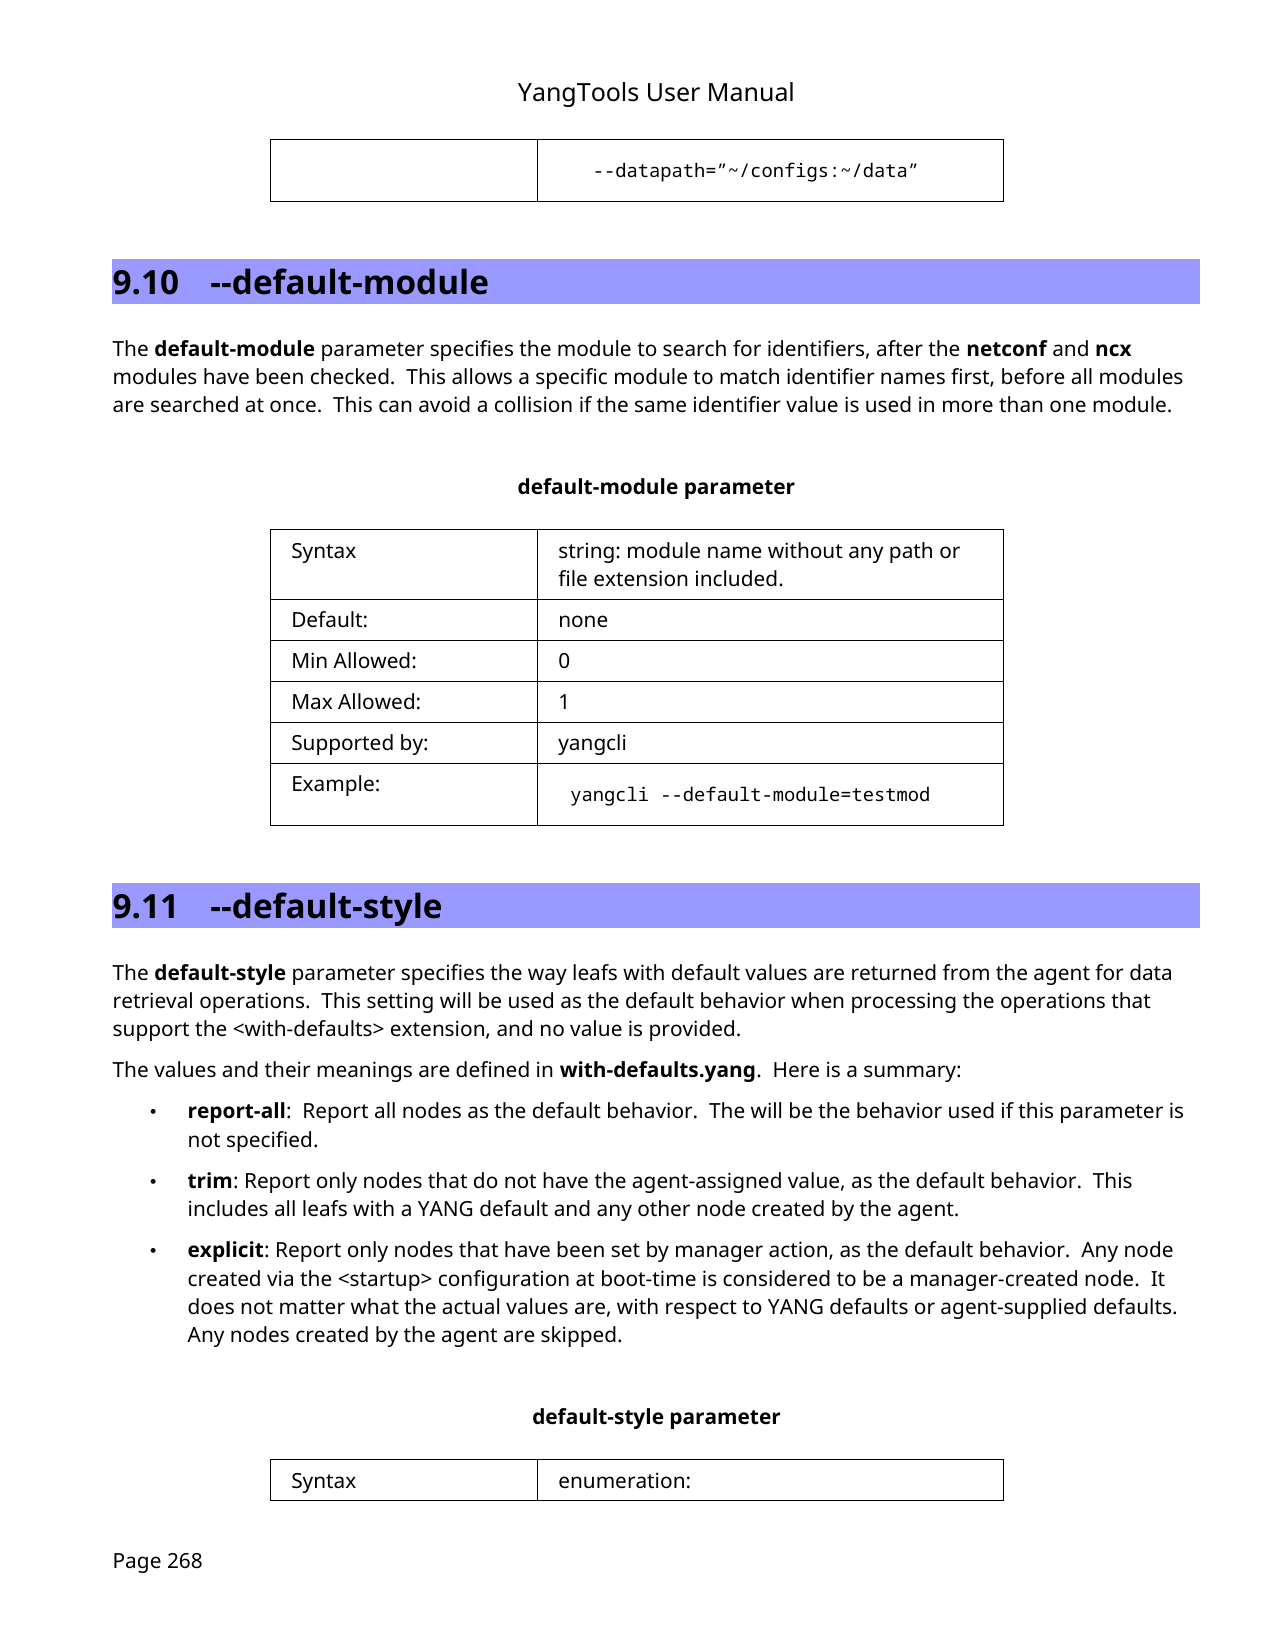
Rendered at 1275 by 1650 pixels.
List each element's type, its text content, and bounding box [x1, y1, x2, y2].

subtitle default-module parameter [127, 472, 1185, 501]
table_cell [271, 140, 537, 201]
table_cell Default: [271, 600, 537, 640]
table_cell --datapath=”~/configs:~/data” [538, 140, 1003, 201]
table_cell Min Allowed: [271, 641, 537, 681]
text The default-module parameter specifies the module to search for identifiers, after the netconf and ncx modules have been checked. This allows a specific module to match identifier names first, before all modules are searched at once. This can avoid a collision if the same identifier value is used in more than one module. [112, 334, 1200, 419]
text The values and their meanings are defined in with-defaults.yang. Here is a summary: [112, 1056, 1200, 1084]
list explicit: Report only nodes that have been set by manager action, as the default behavior. Any node created via the <startup> configuration at boot-time is considered to be a manager-created node. It does not matter what the actual values are, with respect to YANG defaults or agent-supplied defaults. Any nodes created by the agent are skipped. [150, 1235, 1200, 1349]
subtitle --default-module [112, 259, 1200, 304]
table_cell none [538, 600, 1003, 640]
subtitle --default-style [112, 883, 1200, 928]
table_header Syntax [271, 530, 537, 599]
list trim: Report only nodes that do not have the agent-assigned value, as the default behavior. This includes all leafs with a YANG default and any other node created by the agent. [150, 1166, 1200, 1223]
table_cell Supported by: [271, 723, 537, 762]
table_cell Example: [271, 764, 537, 824]
table_cell yangcli [538, 723, 1003, 762]
subtitle default-style parameter [127, 1402, 1185, 1431]
table_header enumeration: [538, 1460, 1003, 1500]
table_cell 1 [538, 682, 1003, 722]
text The default-style parameter specifies the way leafs with default values are returned from the agent for data retrieval operations. This setting will be used as the default behavior when processing the operations that support the <with-defaults> extension, and no value is provided. [112, 958, 1200, 1043]
table_header string: module name without any path or file extension included. [538, 530, 1003, 599]
table_cell 0 [538, 641, 1003, 681]
list report-all: Report all nodes as the default behavior. The will be the behavior used if this parameter is not specified. [150, 1096, 1200, 1153]
table_cell yangcli --default-module=testmod [538, 764, 1003, 824]
table_cell Max Allowed: [271, 682, 537, 722]
table_header Syntax [271, 1460, 537, 1500]
